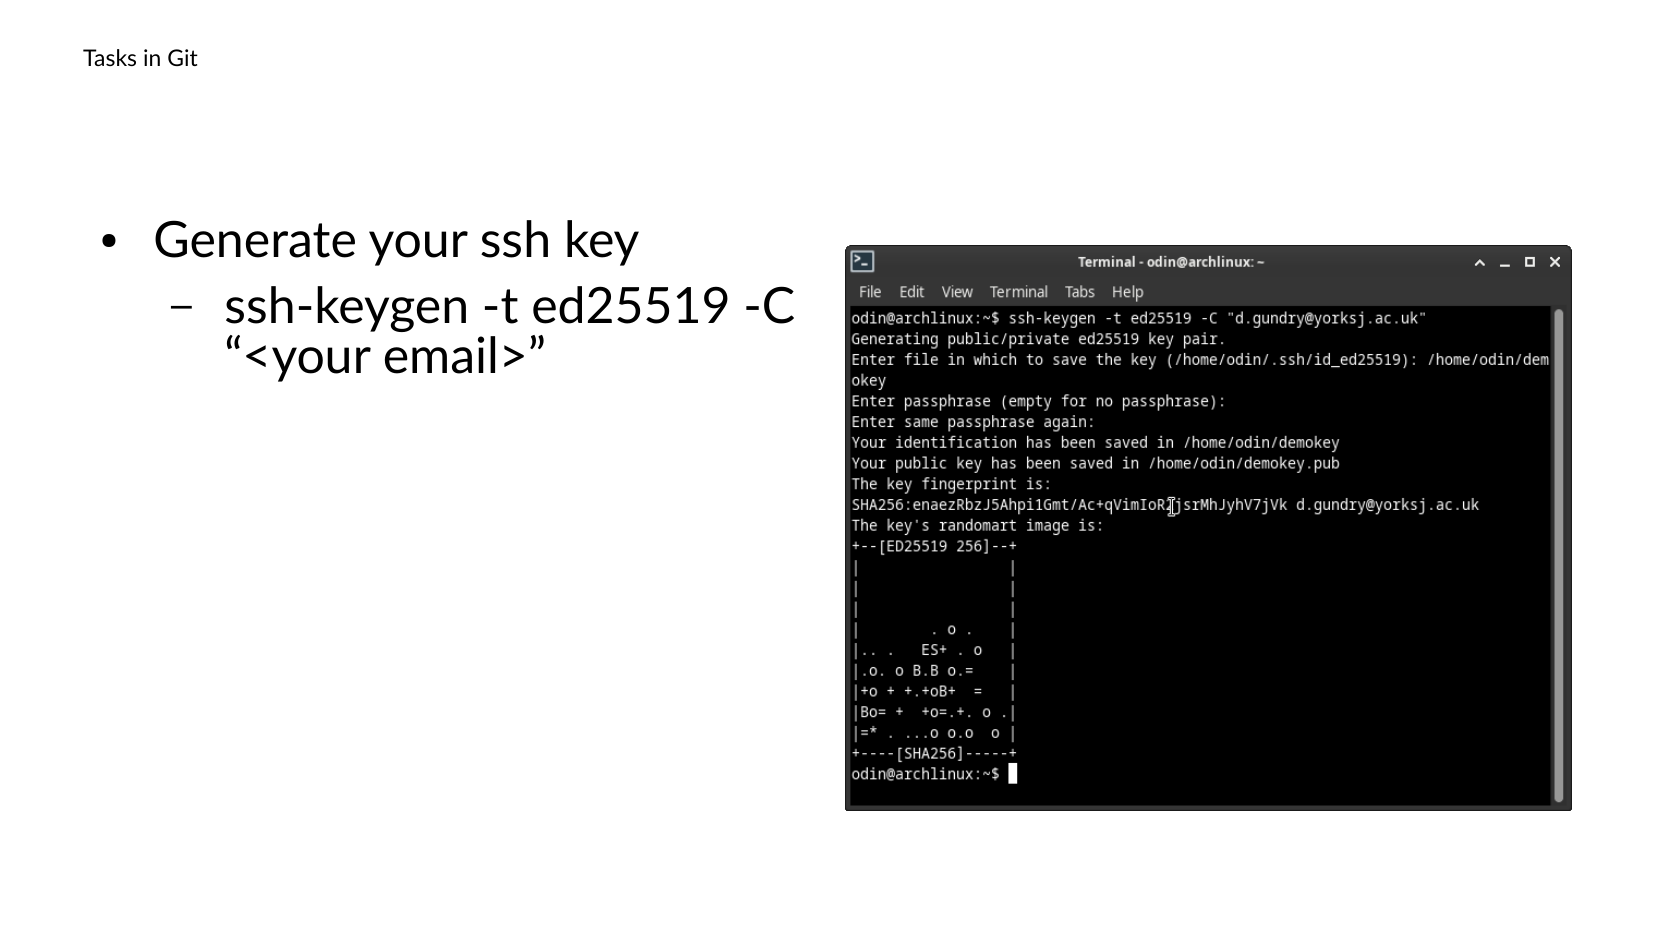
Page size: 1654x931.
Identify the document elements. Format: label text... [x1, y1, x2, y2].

picture [845, 216, 1572, 839]
title Tasks in Git [83, 0, 1571, 119]
list Generate your ssh key ssh-keygen -t ed25519 -C “<your email>” [82, 217, 809, 839]
